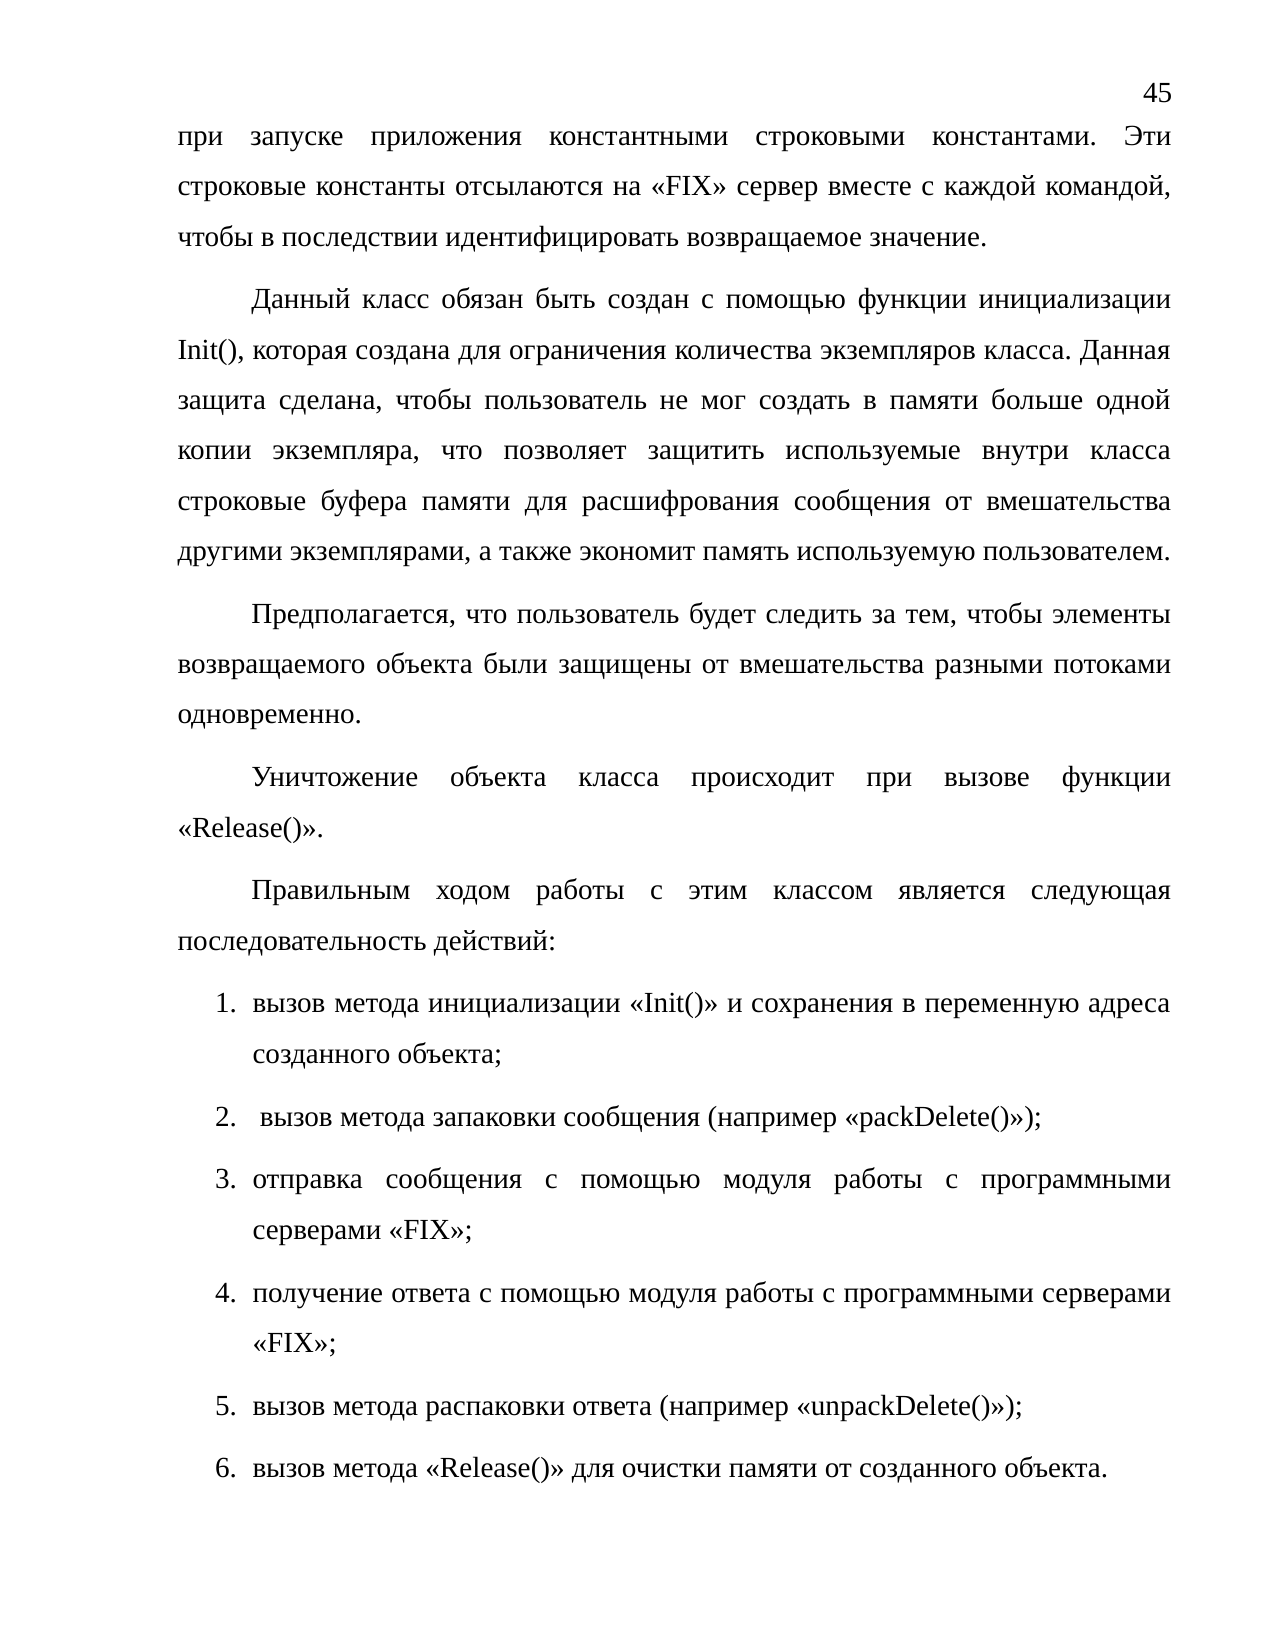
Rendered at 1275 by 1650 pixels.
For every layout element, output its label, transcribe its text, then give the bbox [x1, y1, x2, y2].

text Уничтожение объекта класса происходит при вызове функции «Release()». [177, 759, 1172, 843]
list вызов метода распаковки ответа (например «unpackDelete()»); [215, 1388, 1172, 1421]
list отправка сообщения с помощью модуля работы с программными серверами «FIX»; [215, 1162, 1172, 1245]
text при запуске приложения константными строковыми константами. Эти строковые константы отсылаются на «FIX» сервер вместе с каждой командой, чтобы в последствии идентифицировать возвращаемое значение. [177, 118, 1172, 252]
list вызов метода инициализации «Init()» и сохранения в переменную адреса созданного объекта; [215, 986, 1172, 1069]
list получение ответа с помощью модуля работы с программными серверами «FIX»; [215, 1275, 1172, 1358]
list вызов метода запаковки сообщения (например «packDelete()»); [215, 1099, 1172, 1132]
text Данный класс обязан быть создан с помощью функции инициализации Init(), которая создана для ограничения количества экземпляров класса. Данная защита сделана, чтобы пользователь не мог создать в памяти больше одной копии экземпляра, что позволяет защитить используемые внутри класса строковые буфера памяти для расшифрования сообщения от вмешательства другими экземплярами, а также экономит память используемую пользователем. [177, 282, 1172, 567]
text Правильным ходом работы с этим классом является следующая последовательность действий: [177, 872, 1172, 956]
text Предполагается, что пользователь будет следить за тем, чтобы элементы возвращаемого объекта были защищены от вмешательства разными потоками одновременно. [177, 596, 1172, 730]
list вызов метода «Release()» для очистки памяти от созданного объекта. [215, 1451, 1172, 1484]
